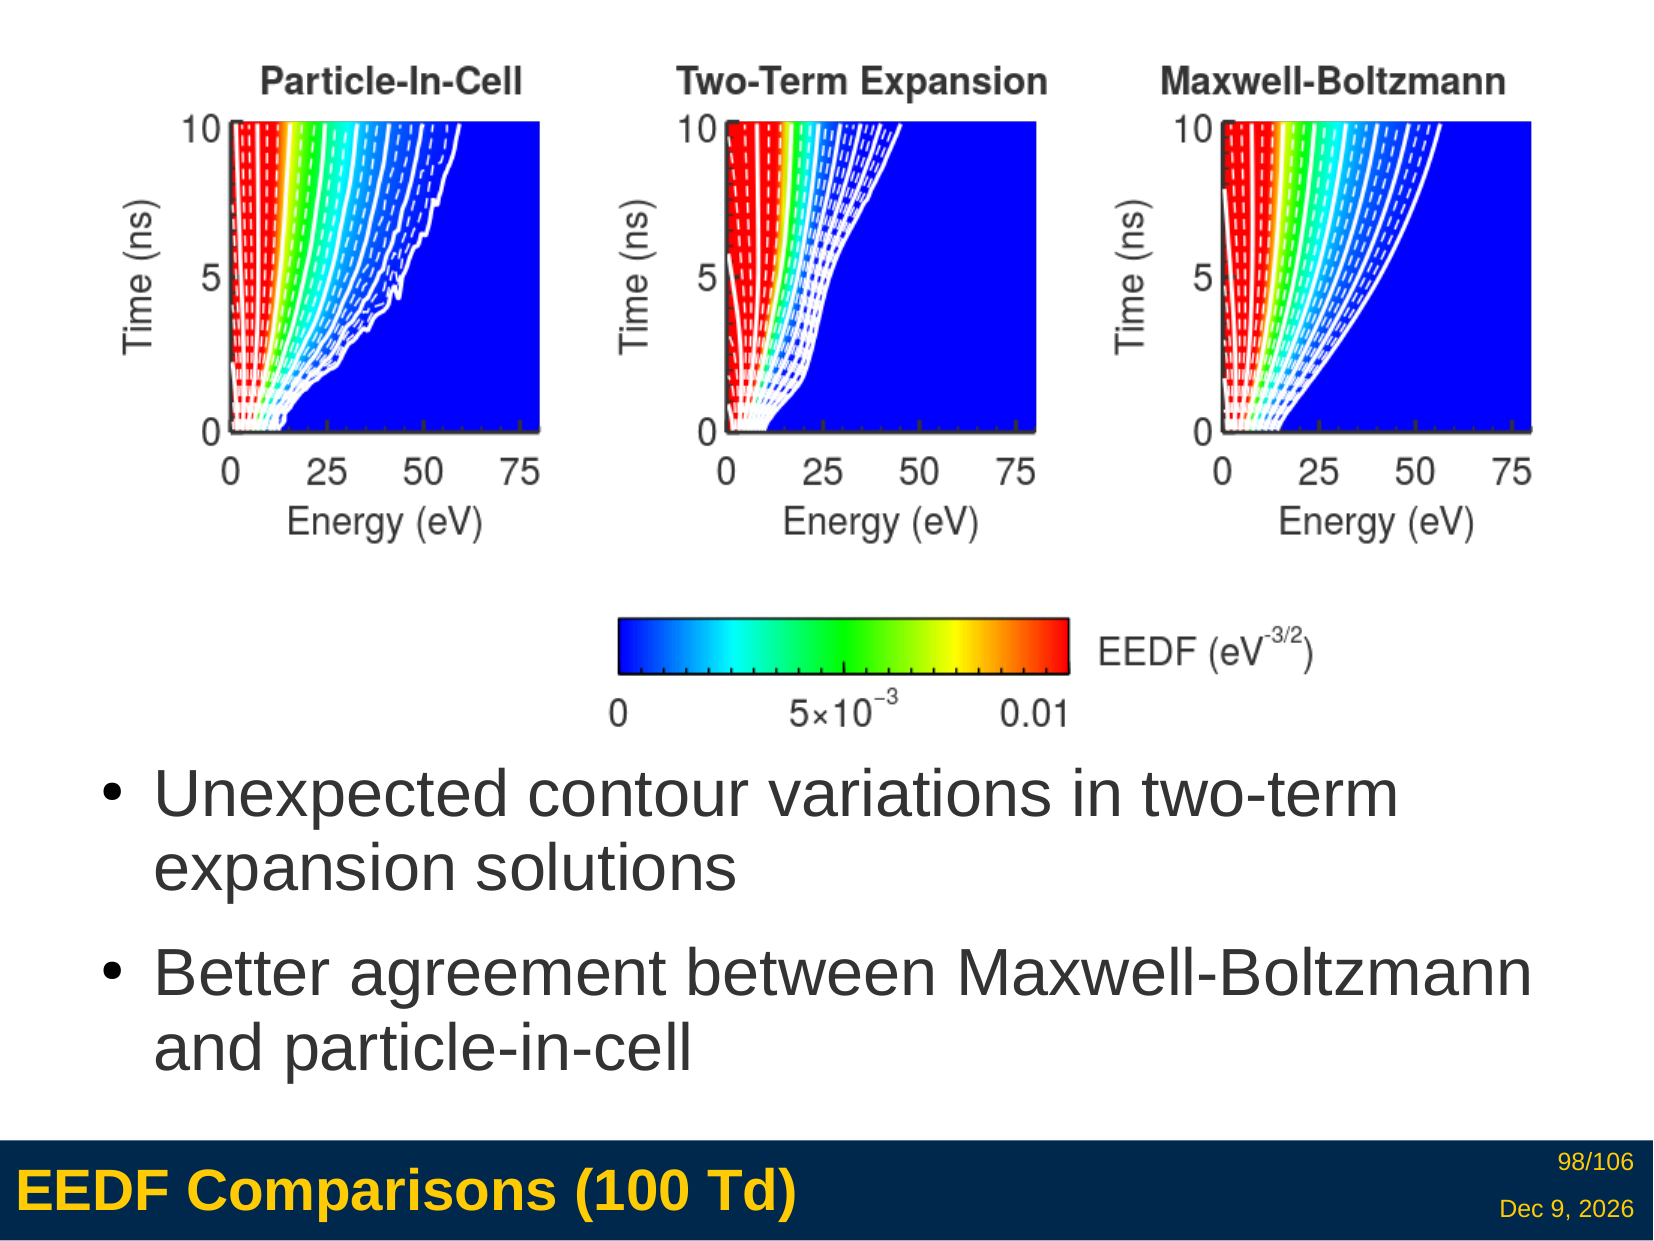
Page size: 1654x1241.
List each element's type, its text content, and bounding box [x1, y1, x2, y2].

title EEDF Comparisons (100 Td) [14, 1140, 1380, 1241]
picture [81, 57, 1569, 733]
list Unexpected contour variations in two-term expansion solutions Better agreement between Maxwell-Boltzmann and particle-in-cell [82, 750, 1571, 1090]
